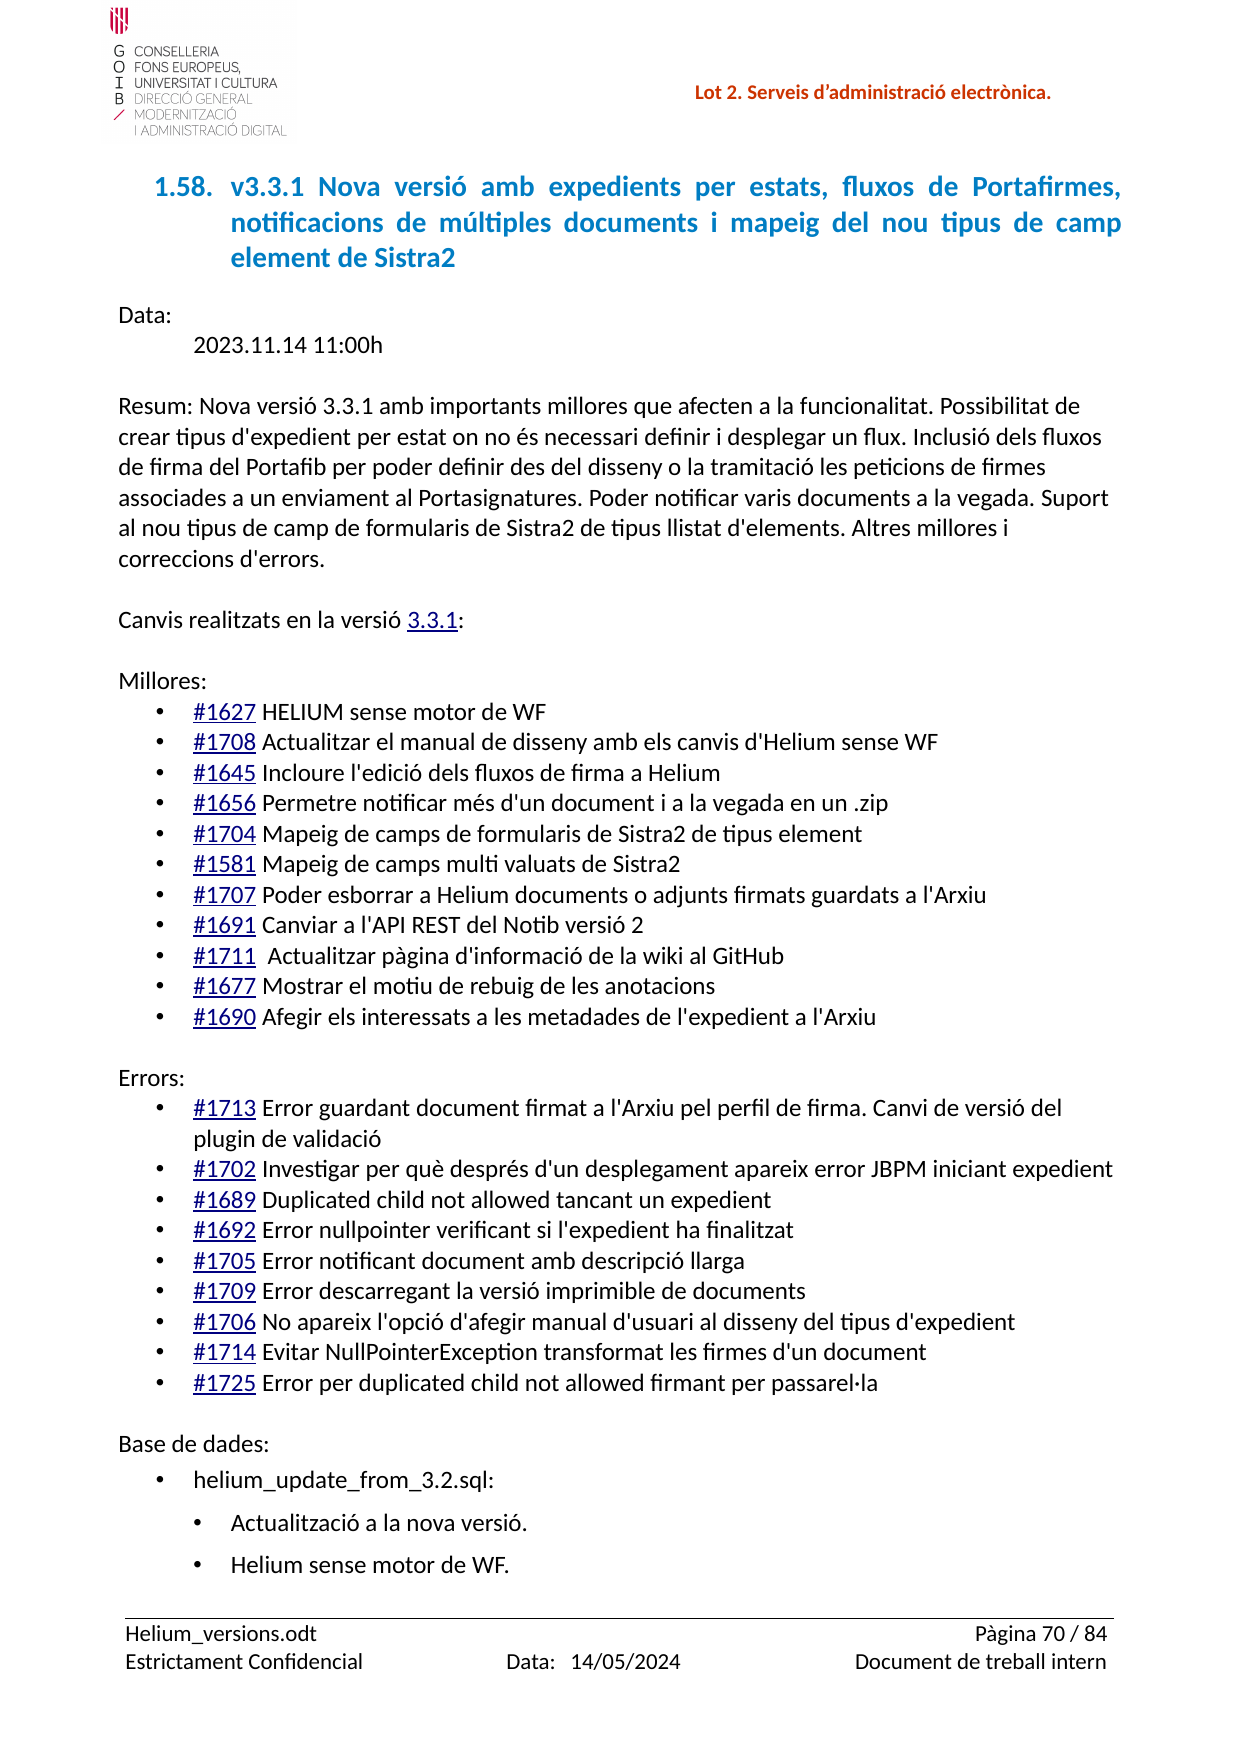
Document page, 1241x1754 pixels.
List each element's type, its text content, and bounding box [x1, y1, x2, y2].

list #1689 Duplicated child not allowed tancant un expedient [156, 1184, 1122, 1214]
text Millores: [118, 665, 1122, 696]
list #1725 Error per duplicated child not allowed firmant per passarel·la [156, 1367, 1122, 1398]
list #1691 Canviar a l'API REST del Notib versió 2 [156, 909, 1122, 940]
list #1705 Error notificant document amb descripció llarga [156, 1245, 1122, 1276]
list helium_update_from_3.2.sql: [156, 1464, 1122, 1495]
subtitle v3.3.1 Nova versió amb expedients per estats, fluxos de Portafirmes, notificacions de múltiples documents i mapeig del nou tipus de camp element de Sistra2 [153, 168, 1122, 275]
list #1702 Investigar per què després d'un desplegament apareix error JBPM iniciant expedient [156, 1153, 1122, 1184]
list #1713 Error guardant document firmat a l'Arxiu pel perfil de firma. Canvi de versió del plugin de validació [156, 1092, 1122, 1153]
list Actualització a la nova versió. [193, 1507, 1122, 1537]
list #1692 Error nullpointer verificant si l'expedient ha finalitzat [156, 1214, 1122, 1245]
text Base de dades: [118, 1428, 1122, 1459]
list #1704 Mapeig de camps de formularis de Sistra2 de tipus element [156, 818, 1122, 848]
picture [100, 0, 297, 144]
text 2023.11.14 11:00h [118, 329, 1122, 360]
list #1677 Mostrar el motiu de rebuig de les anotacions [156, 970, 1122, 1001]
list #1714 Evitar NullPointerException transformat les firmes d'un document [156, 1337, 1122, 1367]
list #1690 Afegir els interessats a les metadades de l'expedient a l'Arxiu [156, 1001, 1122, 1031]
list Helium sense motor de WF. [193, 1549, 1122, 1580]
list #1627 HELIUM sense motor de WF [156, 696, 1122, 726]
list #1708 Actualitzar el manual de disseny amb els canvis d'Helium sense WF [156, 726, 1122, 757]
list #1709 Error descarregant la versió imprimible de documents [156, 1276, 1122, 1306]
text Canvis realitzats en la versió 3.3.1: [118, 604, 1122, 634]
list #1711 Actualitzar pàgina d'informació de la wiki al GitHub [156, 940, 1122, 970]
list #1645 Incloure l'edició dels fluxos de firma a Helium [156, 757, 1122, 787]
list #1581 Mapeig de camps multi valuats de Sistra2 [156, 848, 1122, 879]
list #1656 Permetre notificar més d'un document i a la vegada en un .zip [156, 787, 1122, 818]
list #1707 Poder esborrar a Helium documents o adjunts firmats guardats a l'Arxiu [156, 879, 1122, 909]
text Data: [118, 299, 1122, 329]
list #1706 No apareix l'opció d'afegir manual d'usuari al disseny del tipus d'expedient [156, 1306, 1122, 1337]
text Errors: [118, 1062, 1122, 1092]
text Resum: Nova versió 3.3.1 amb importants millores que afecten a la funcionalitat. Possibilitat de crear tipus d'expedient per estat on no és necessari definir i desplegar un flux. Inclusió dels fluxos de firma del Portafib per poder definir des del disseny o la tramitació les peticions de firmes associades a un enviament al Portasignatures. Poder notificar varis documents a la vegada. Suport al nou tipus de camp de formularis de Sistra2 de tipus llistat d'elements. Altres millores i correccions d'errors. [118, 390, 1122, 573]
